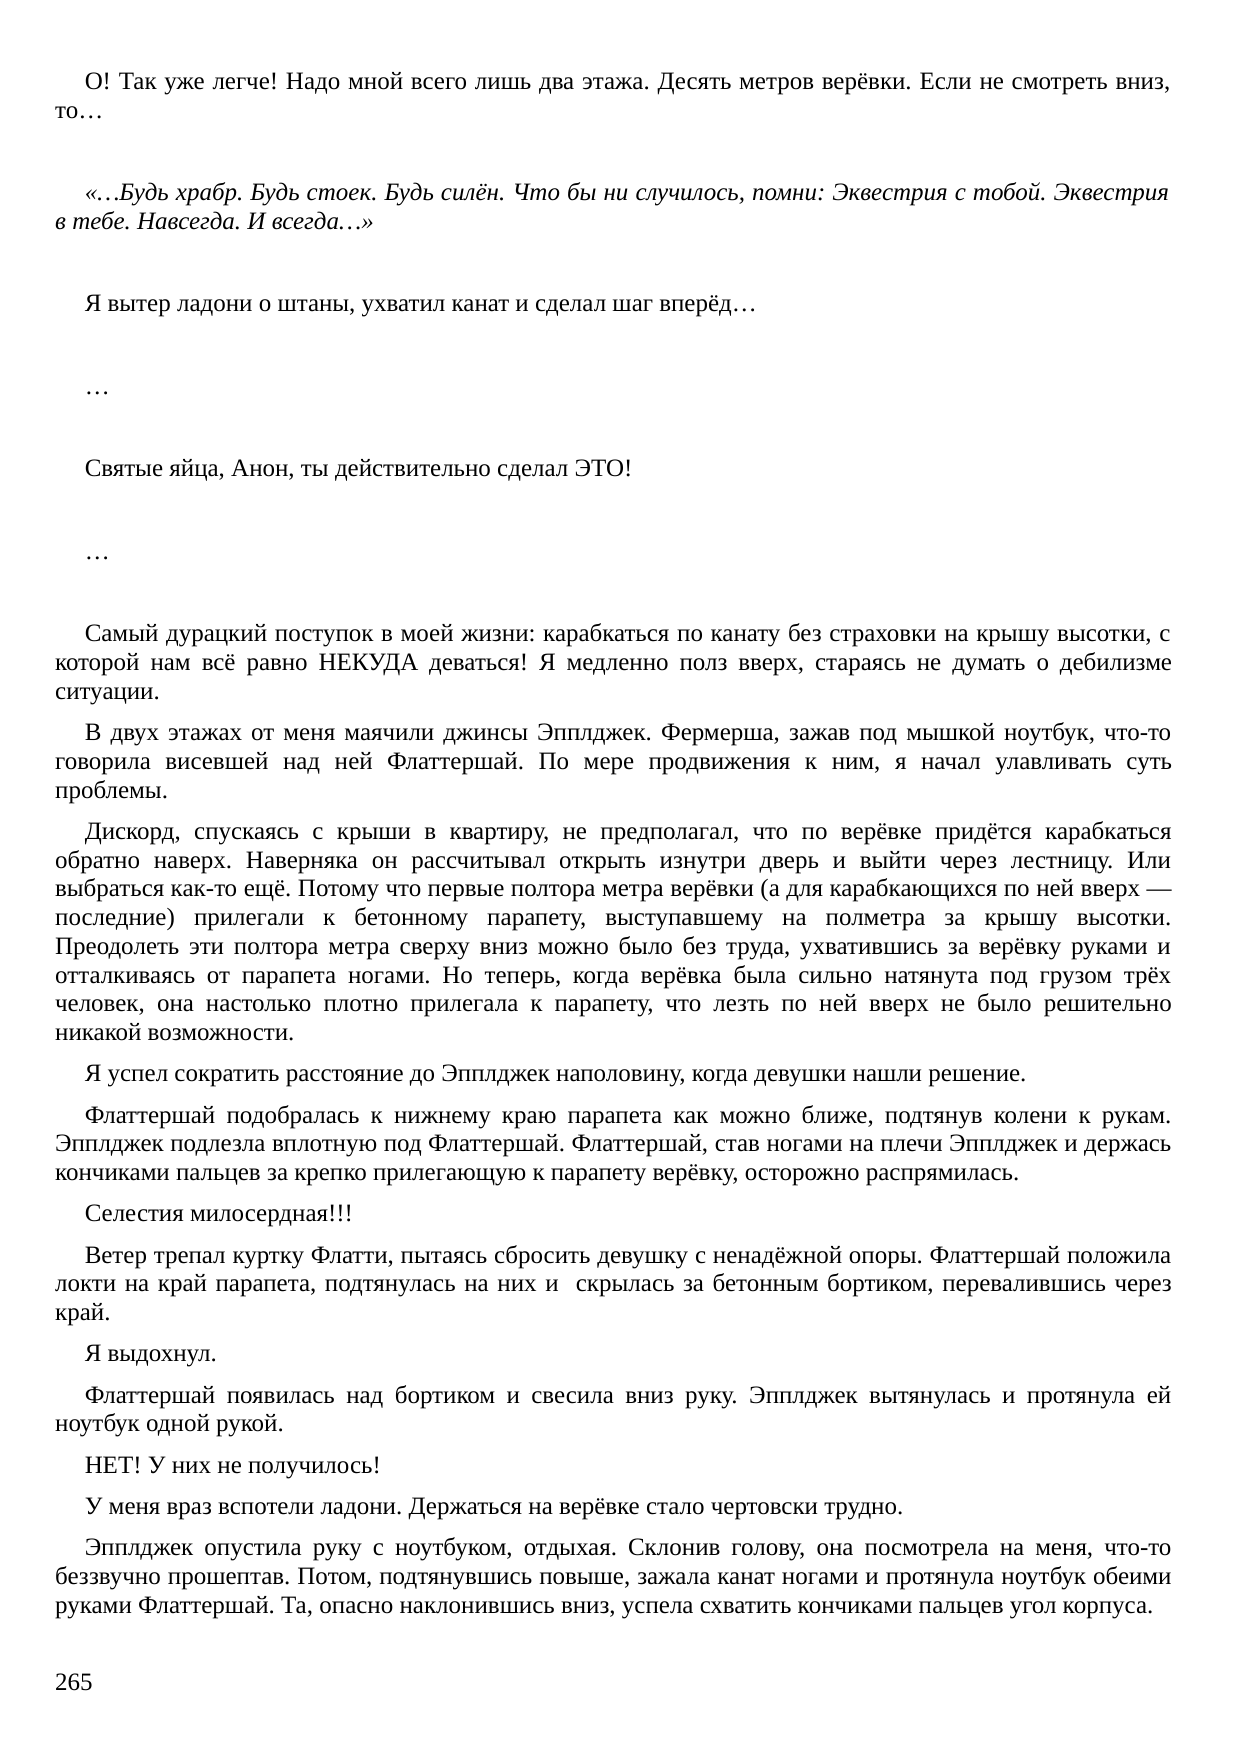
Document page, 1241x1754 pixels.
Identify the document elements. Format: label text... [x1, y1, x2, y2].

text НЕТ! У них не получилось! [55, 1450, 1173, 1478]
text Самый дурацкий поступок в моей жизни: карабкаться по канату без страховки на крышу высотки, с которой нам всё равно НЕКУДА деваться! Я медленно полз вверх, стараясь не думать о дебилизме ситуации. [55, 618, 1173, 705]
text Ветер трепал куртку Флатти, пытаясь сбросить девушку с ненадёжной опоры. Флаттершай положила локти на край парапета, подтянулась на них и скрылась за бетонным бортиком, перевалившись через край. [55, 1240, 1173, 1326]
text … [55, 371, 1173, 400]
text Флаттершай появилась над бортиком и свесила вниз руку. Эпплджек вытянулась и протянула ей ноутбук одной рукой. [55, 1380, 1173, 1437]
text Флаттершай подобралась к нижнему краю парапета как можно ближе, подтянув колени к рукам. Эпплджек подлезла вплотную под Флаттершай. Флаттершай, став ногами на плечи Эпплджек и держась кончиками пальцев за крепко прилегающую к парапету верёвку, осторожно распрямилась. [55, 1100, 1173, 1186]
text О! Так уже легче! Надо мной всего лишь два этажа. Десять метров верёвки. Если не смотреть вниз, то… [55, 66, 1173, 123]
text Дискорд, спускаясь с крыши в квартиру, не предполагал, что по верёвке придётся карабкаться обратно наверх. Наверняка он рассчитывал открыть изнутри дверь и выйти через лестницу. Или выбраться как-то ещё. Потому что первые полтора метра верёвки (а для карабкающихся по ней вверх — последние) прилегали к бетонному парапету, выступавшему на полметра за крышу высотки. Преодолеть эти полтора метра сверху вниз можно было без труда, ухватившись за верёвку руками и отталкиваясь от парапета ногами. Но теперь, когда верёвка была сильно натянута под грузом трёх человек, она настолько плотно прилегала к парапету, что лезть по ней вверх не было решительно никакой возможности. [55, 816, 1173, 1046]
text … [55, 536, 1173, 565]
text Эпплджек опустила руку с ноутбуком, отдыхая. Склонив голову, она посмотрела на меня, что-то беззвучно прошептав. Потом, подтянувшись повыше, зажала канат ногами и протянула ноутбук обеими руками Флаттершай. Та, опасно наклонившись вниз, успела схватить кончиками пальцев угол корпуса. [55, 1532, 1173, 1618]
text Я вытер ладони о штаны, ухватил канат и сделал шаг вперёд… [55, 288, 1173, 317]
text «…Будь храбр. Будь стоек. Будь силён. Что бы ни случилось, помни: Эквестрия с тобой. Эквестрия в тебе. Навсегда. И всегда…» [55, 177, 1173, 235]
text У меня враз вспотели ладони. Держаться на верёвке стало чертовски трудно. [55, 1491, 1173, 1520]
text Я успел сократить расстояние до Эпплджек наполовину, когда девушки нашли решение. [55, 1058, 1173, 1087]
text Я выдохнул. [55, 1338, 1173, 1367]
text Селестия милосердная!!! [55, 1198, 1173, 1227]
text Святые яйца, Анон, ты действительно сделал ЭТО! [55, 453, 1173, 482]
text В двух этажах от меня маячили джинсы Эпплджек. Фермерша, зажав под мышкой ноутбук, что-то говорила висевшей над ней Флаттершай. По мере продвижения к ним, я начал улавливать суть проблемы. [55, 717, 1173, 803]
